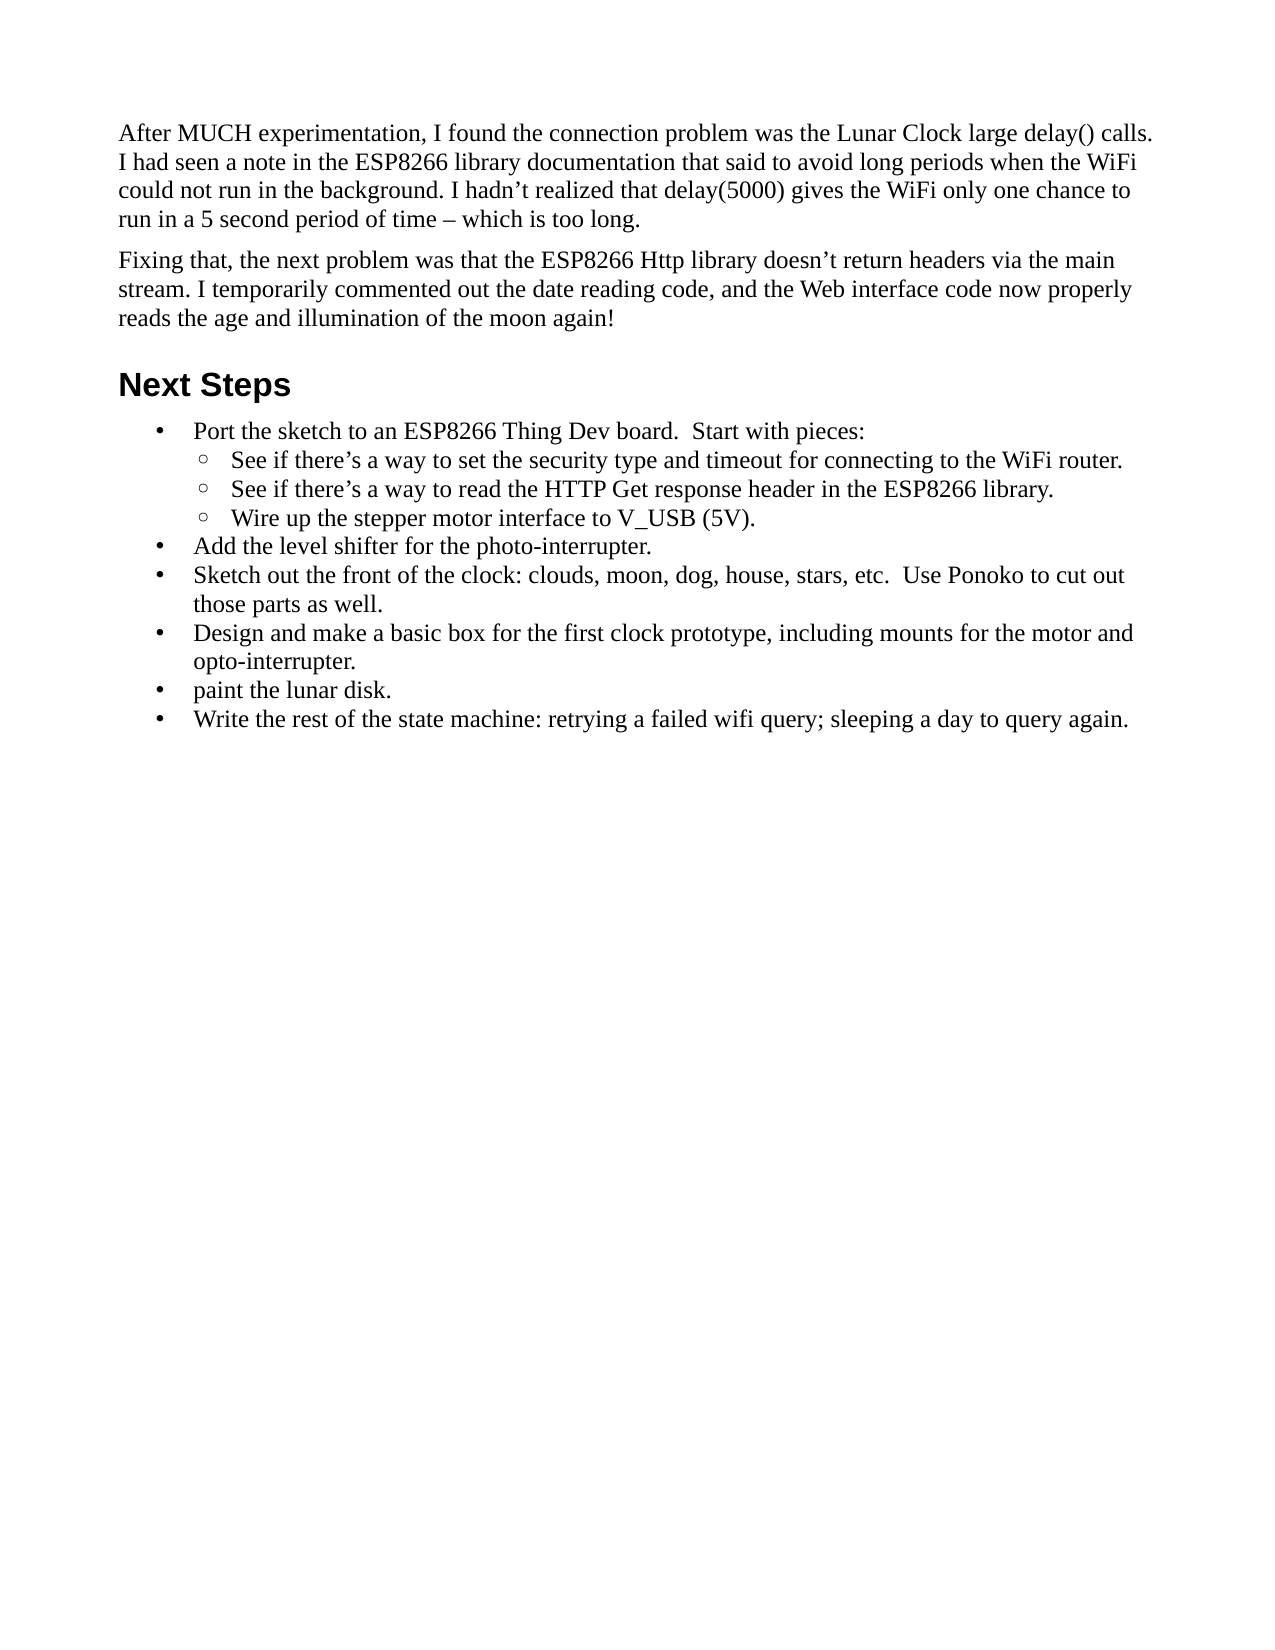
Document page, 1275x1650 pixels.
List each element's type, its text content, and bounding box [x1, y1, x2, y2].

list Design and make a basic box for the first clock prototype, including mounts for the motor and opto-interrupter. [156, 618, 1157, 675]
list Sketch out the front of the clock: clouds, moon, dog, house, stars, etc. Use Ponoko to cut out those parts as well. [156, 560, 1157, 618]
list See if there’s a way to set the security type and timeout for connecting to the WiFi router. [193, 445, 1157, 474]
list paint the lunar disk. [156, 675, 1157, 704]
list Port the sketch to an ESP8266 Thing Dev board. Start with pieces: [156, 416, 1157, 445]
list Wire up the stepper motor interface to V_USB (5V). [193, 503, 1157, 531]
text After MUCH experimentation, I found the connection problem was the Lunar Clock large delay() calls. I had seen a note in the ESP8266 library documentation that said to avoid long periods when the WiFi could not run in the background. I hadn’t realized that delay(5000) gives the WiFi only one chance to run in a 5 second period of time – which is too long. [118, 118, 1157, 233]
list See if there’s a way to read the HTTP Get response header in the ESP8266 library. [193, 474, 1157, 503]
list Write the rest of the state machine: retrying a failed wifi query; sleeping a day to query again. [156, 704, 1157, 733]
text Fixing that, the next problem was that the ESP8266 Http library doesn’t return headers via the main stream. I temporarily commented out the date reading code, and the Web interface code now properly reads the age and illumination of the moon again! [118, 246, 1157, 332]
list Add the level shifter for the photo-interrupter. [156, 531, 1157, 560]
subtitle Next Steps [118, 365, 1157, 404]
